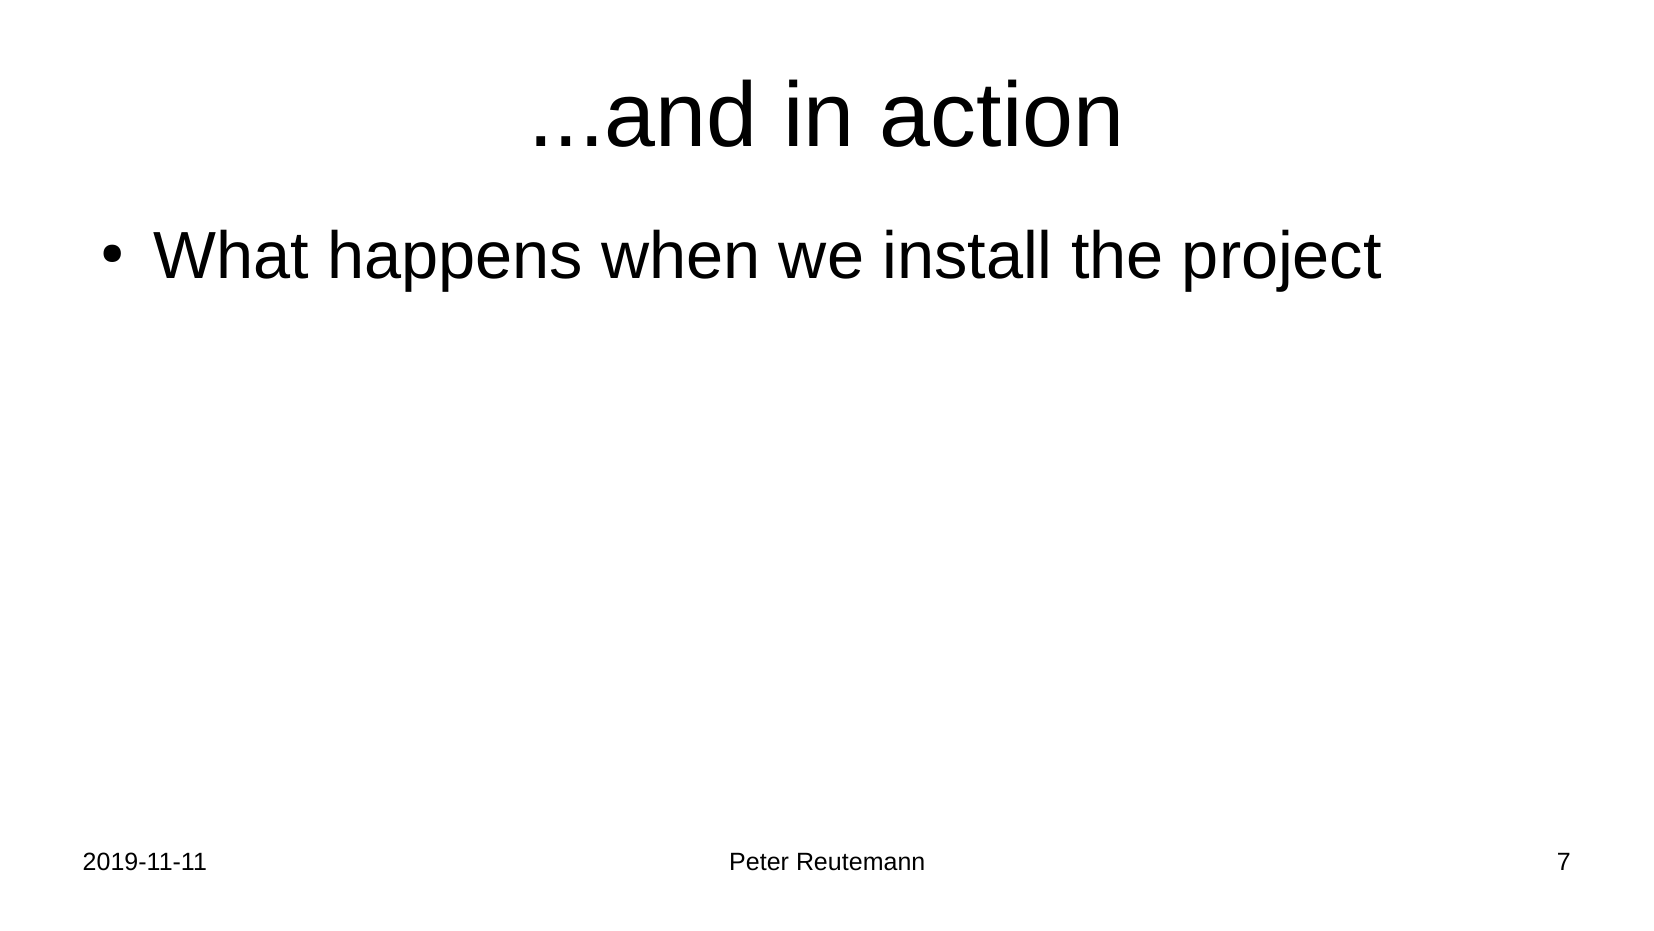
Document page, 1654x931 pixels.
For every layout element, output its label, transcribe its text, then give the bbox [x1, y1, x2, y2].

list What happens when we install the project [82, 217, 1571, 758]
title ...and in action [82, 37, 1571, 193]
